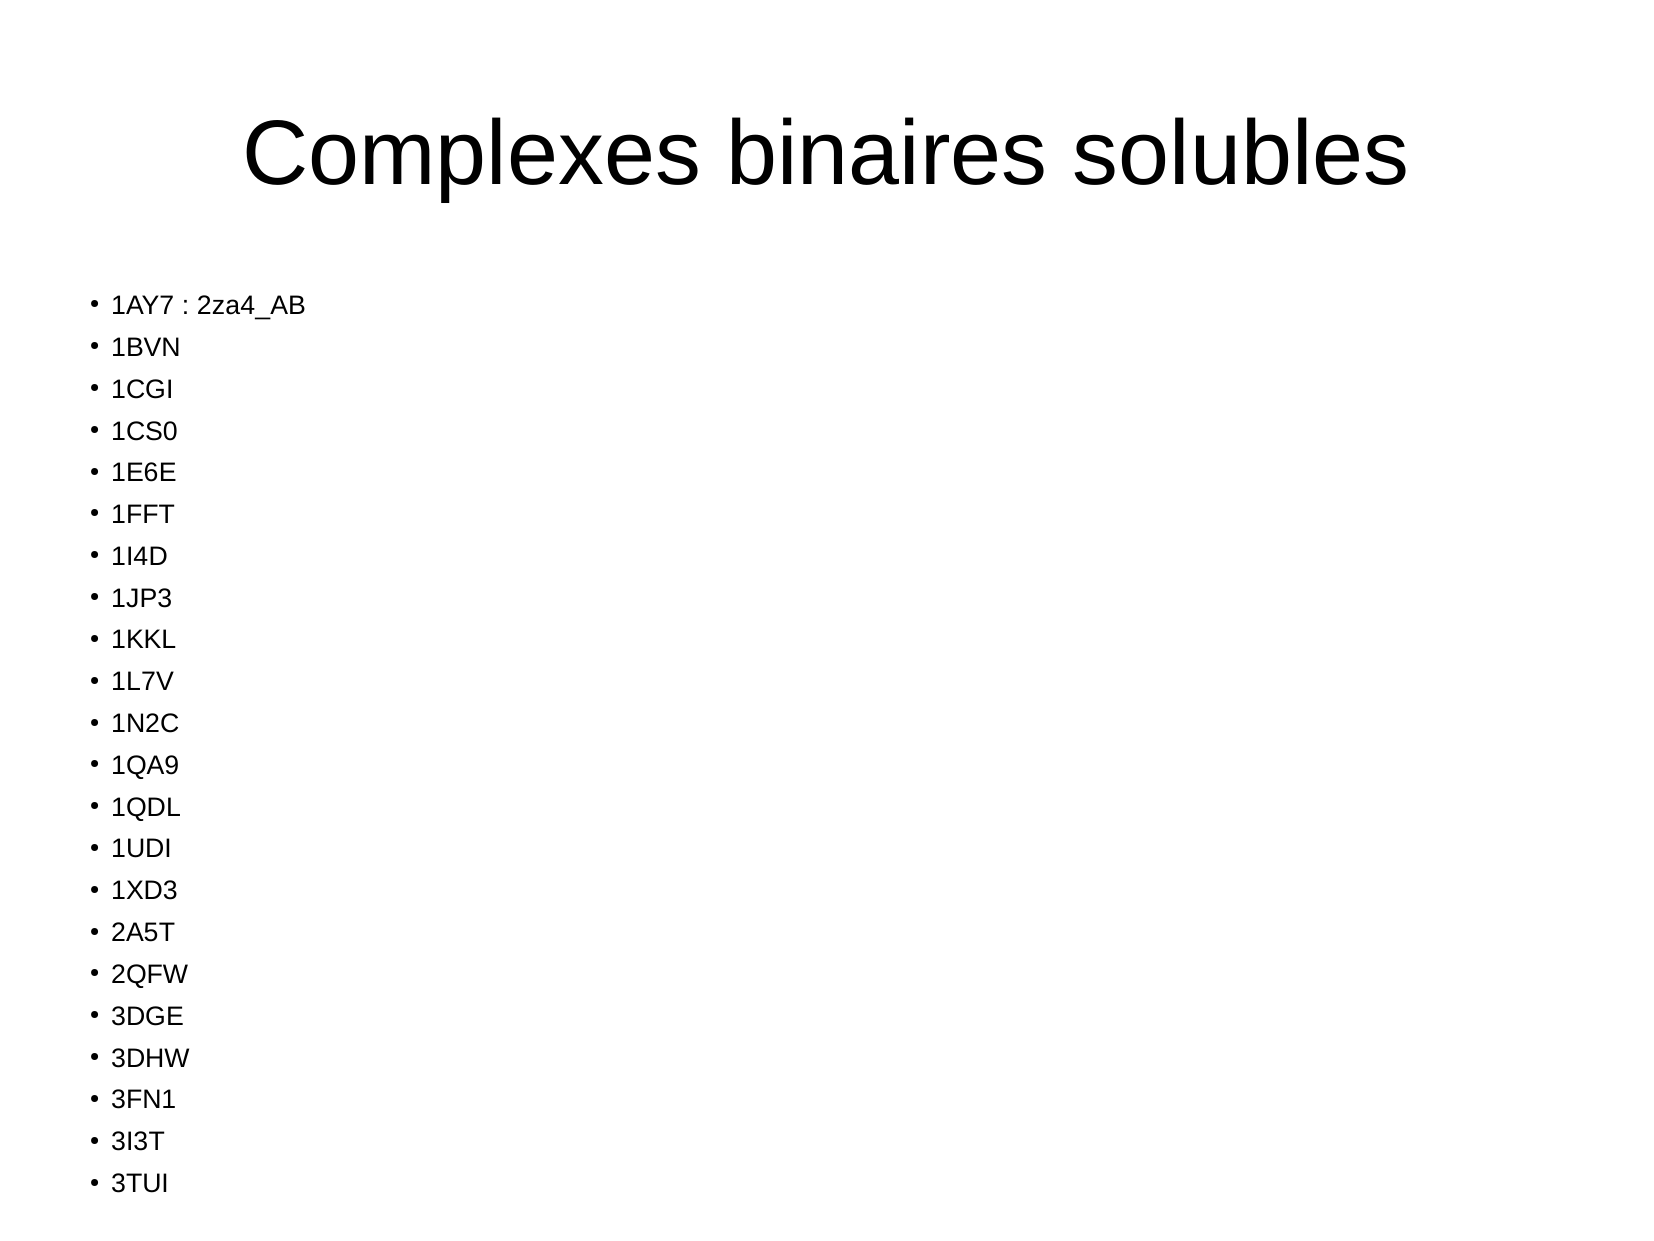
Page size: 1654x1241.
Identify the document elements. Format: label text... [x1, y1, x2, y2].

title Complexes binaires solubles [82, 49, 1571, 257]
list 1AY7 : 2za4_AB 1BVN 1CGI 1CS0 1E6E 1FFT 1I4D 1JP3 1KKL 1L7V 1N2C 1QA9 1QDL 1UDI 1XD3 2A5T 2QFW 3DGE 3DHW 3FN1 3I3T 3TUI [82, 290, 1571, 1205]
